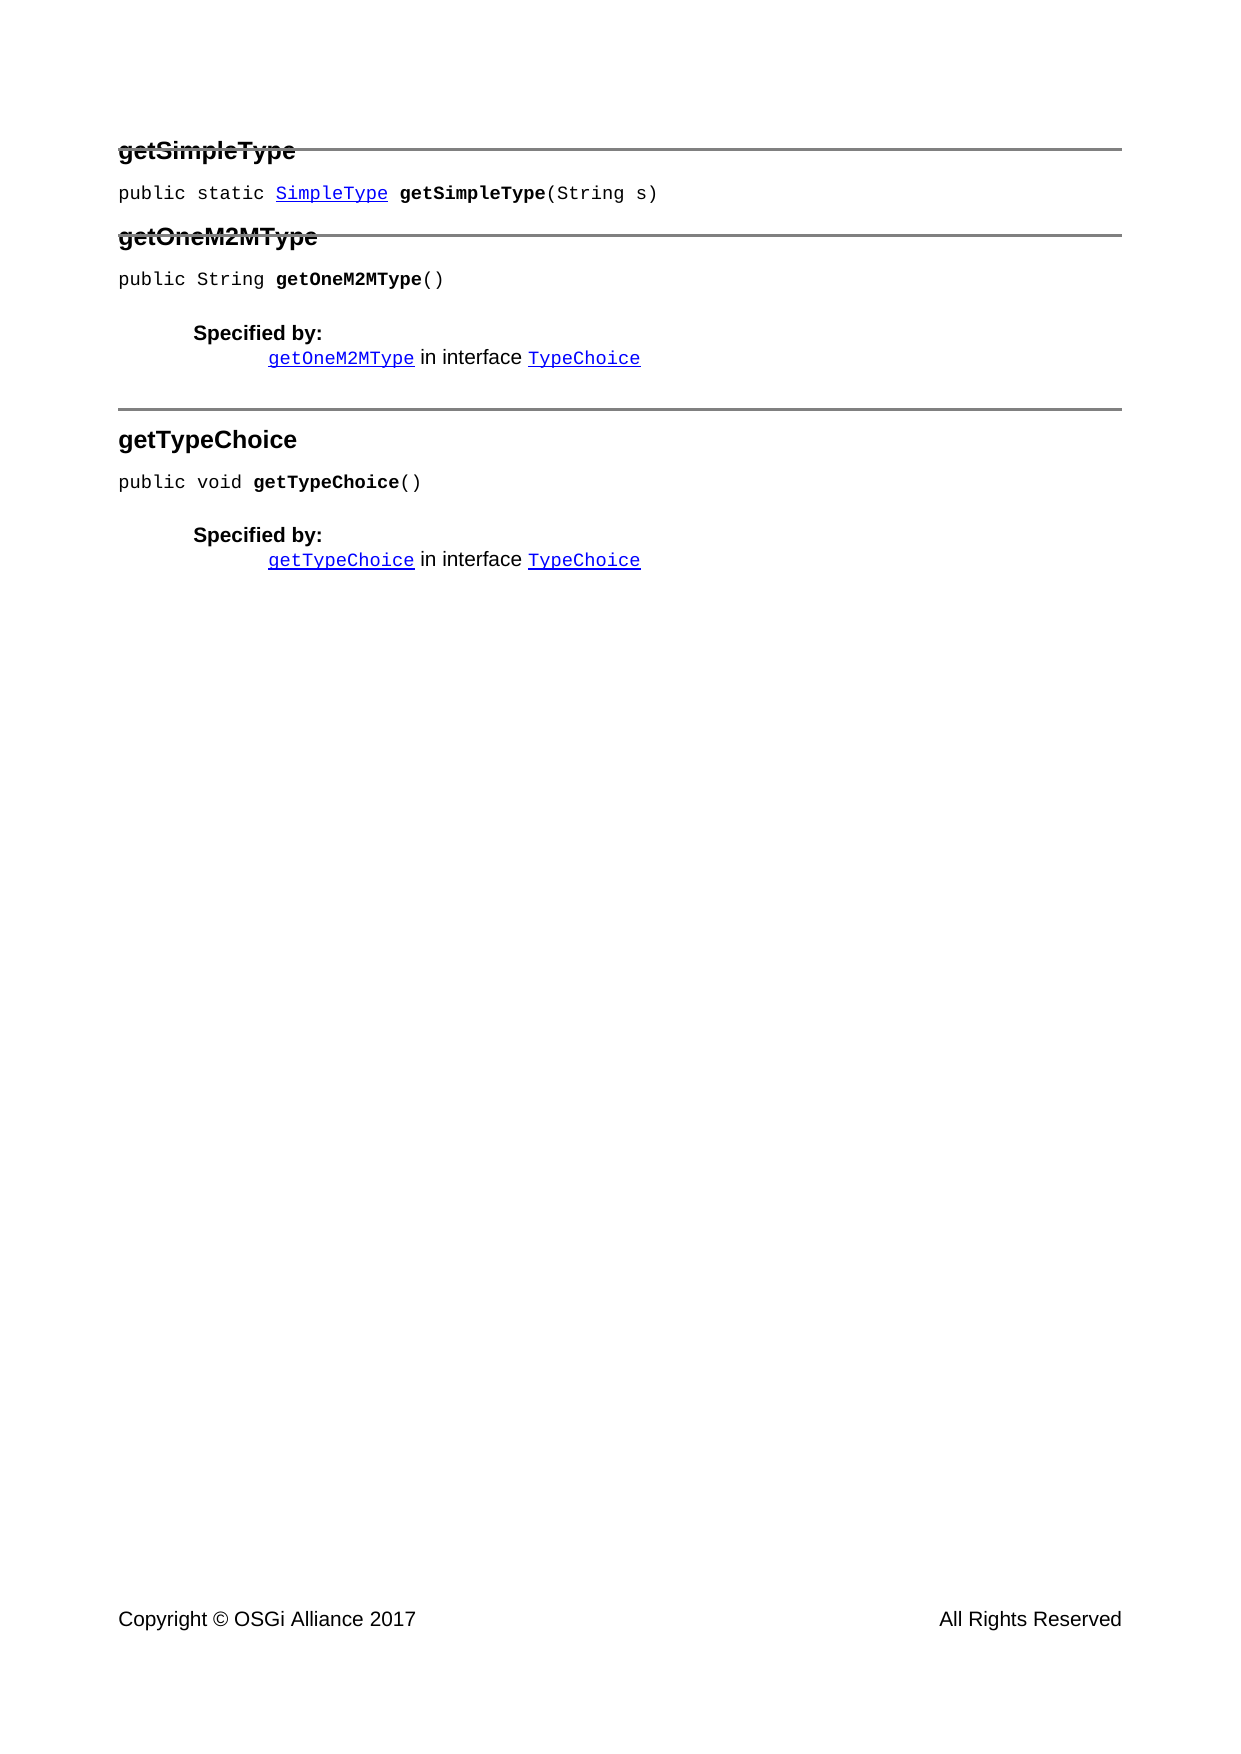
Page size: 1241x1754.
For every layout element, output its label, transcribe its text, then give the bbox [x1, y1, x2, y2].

text public void getTypeChoice() [118, 473, 1122, 494]
text Specified by: [193, 523, 1122, 547]
text public static SimpleType getSimpleType(String s) [118, 184, 1122, 205]
text getTypeChoice in interface TypeChoice [268, 547, 1122, 572]
text Specified by: [193, 321, 1122, 344]
text public String getOneM2MType() [118, 270, 1122, 291]
text getOneM2MType in interface TypeChoice [268, 344, 1122, 370]
